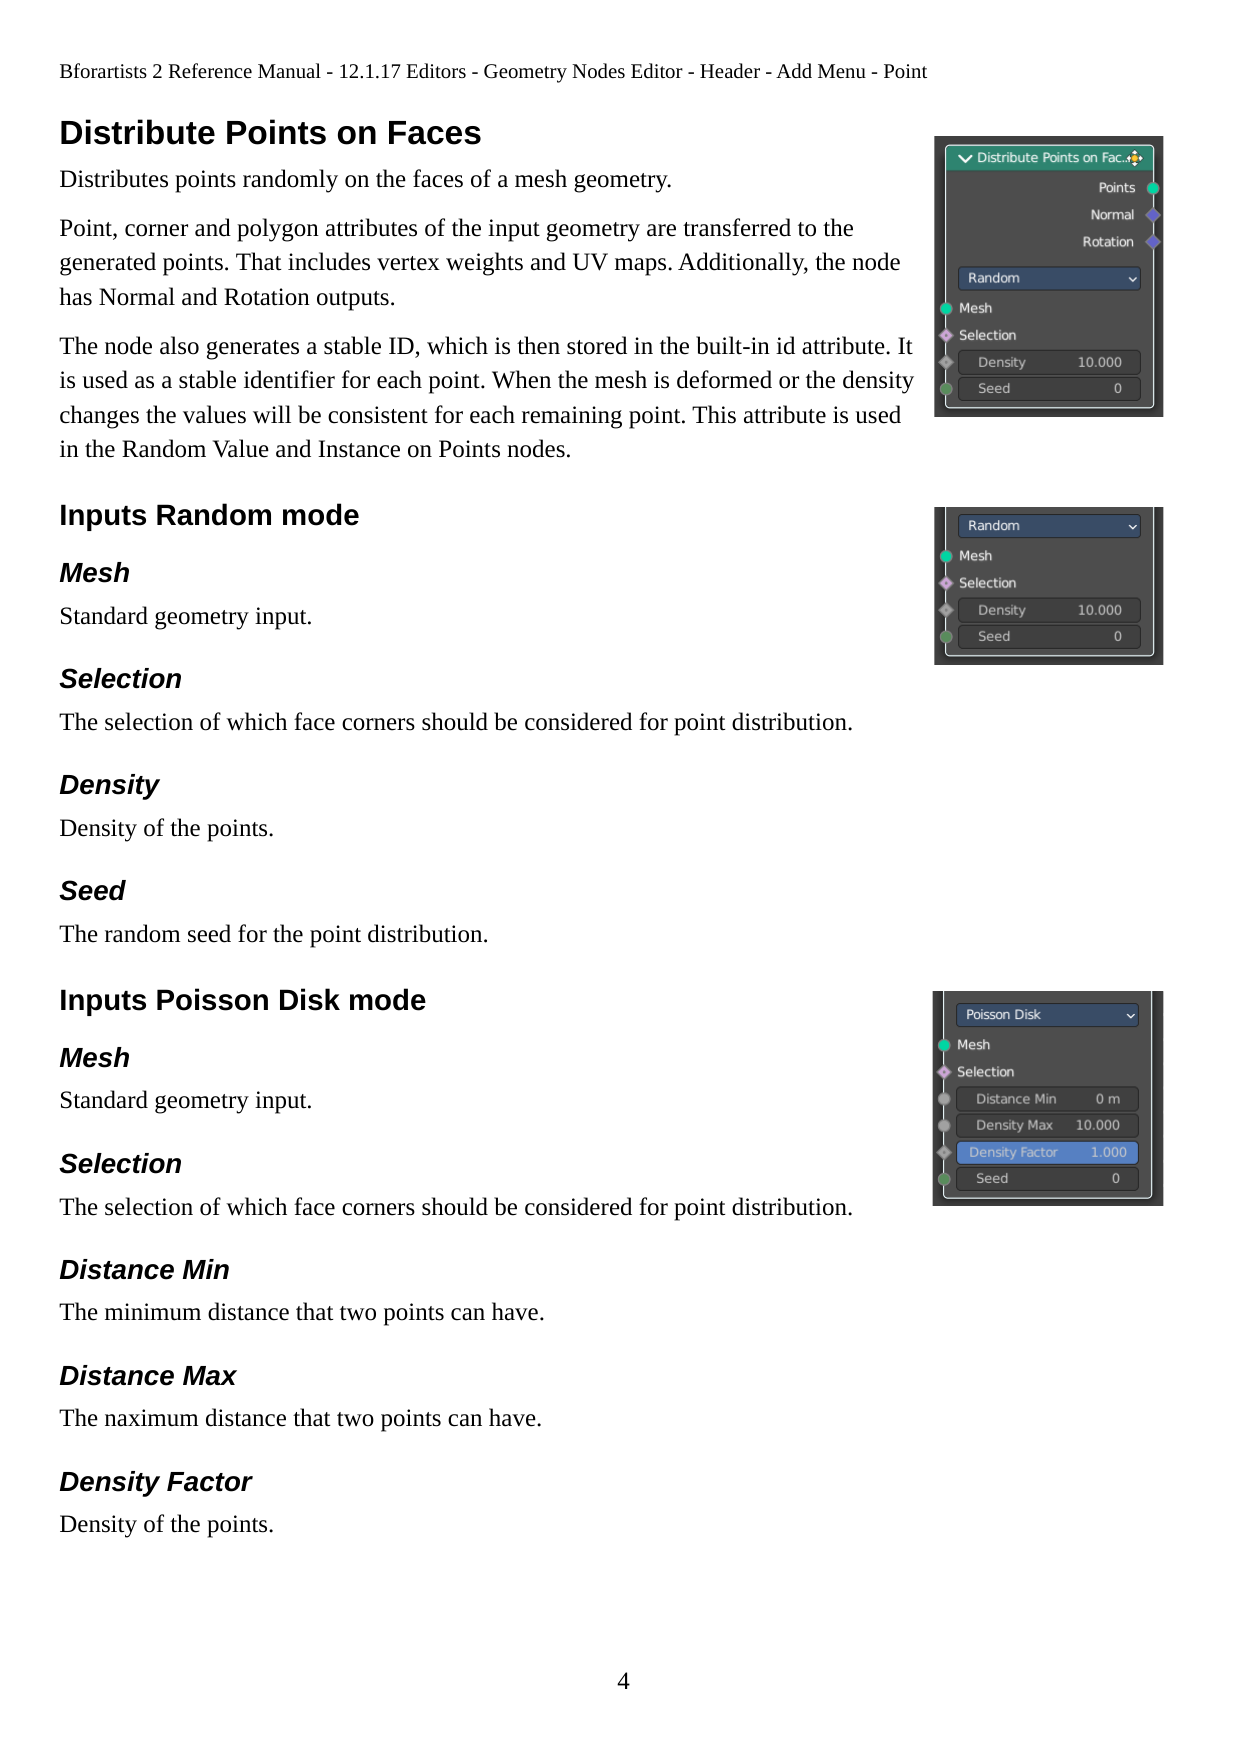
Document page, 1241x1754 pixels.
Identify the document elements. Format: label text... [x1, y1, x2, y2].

text Density of the points. [59, 813, 1181, 842]
subtitle [1164, 1041, 1181, 1073]
subtitle Density [59, 768, 1181, 800]
subtitle Distance Max [59, 1359, 1181, 1391]
text The selection of which face corners should be considered for point distribution. [59, 707, 1181, 736]
subtitle [1164, 1147, 1181, 1179]
subtitle Selection [59, 1147, 932, 1179]
text Standard geometry input. [59, 601, 934, 630]
subtitle Mesh [59, 557, 934, 588]
picture [934, 507, 1164, 665]
subtitle Density Factor [59, 1465, 1181, 1497]
text The node also generates a stable ID, which is then stored in the built-in id attribute. It is used as a stable identifier for each point. When the mesh is deformed or the density changes the values will be consistent for each remaining point. This attribute is used in the Random Value and Instance on Points nodes. [59, 331, 1181, 463]
text Distributes points randomly on the faces of a mesh geometry. [59, 164, 934, 192]
text The minimum distance that two points can have. [59, 1297, 1181, 1326]
subtitle Distribute Points on Faces [59, 113, 1181, 151]
text The selection of which face corners should be considered for point distribution. [59, 1192, 1181, 1220]
subtitle Inputs Poisson Disk mode [59, 982, 1181, 1016]
text Standard geometry input. [59, 1086, 932, 1114]
text Point, corner and polygon attributes of the input geometry are transferred to the generated points. That includes vertex weights and UV maps. Additionally, the node has Normal and Rotation outputs. [59, 213, 934, 311]
text [1164, 601, 1181, 630]
subtitle Distance Min [59, 1253, 1181, 1285]
subtitle Seed [59, 874, 1181, 906]
subtitle Inputs Random mode [59, 498, 1181, 532]
subtitle Mesh [59, 1041, 932, 1073]
picture [932, 991, 1164, 1206]
subtitle [1164, 557, 1181, 588]
subtitle Selection [59, 663, 1181, 694]
text The naximum distance that two points can have. [59, 1403, 1181, 1432]
text The random seed for the point distribution. [59, 919, 1181, 948]
text Density of the points. [59, 1509, 1181, 1538]
picture [934, 136, 1164, 417]
